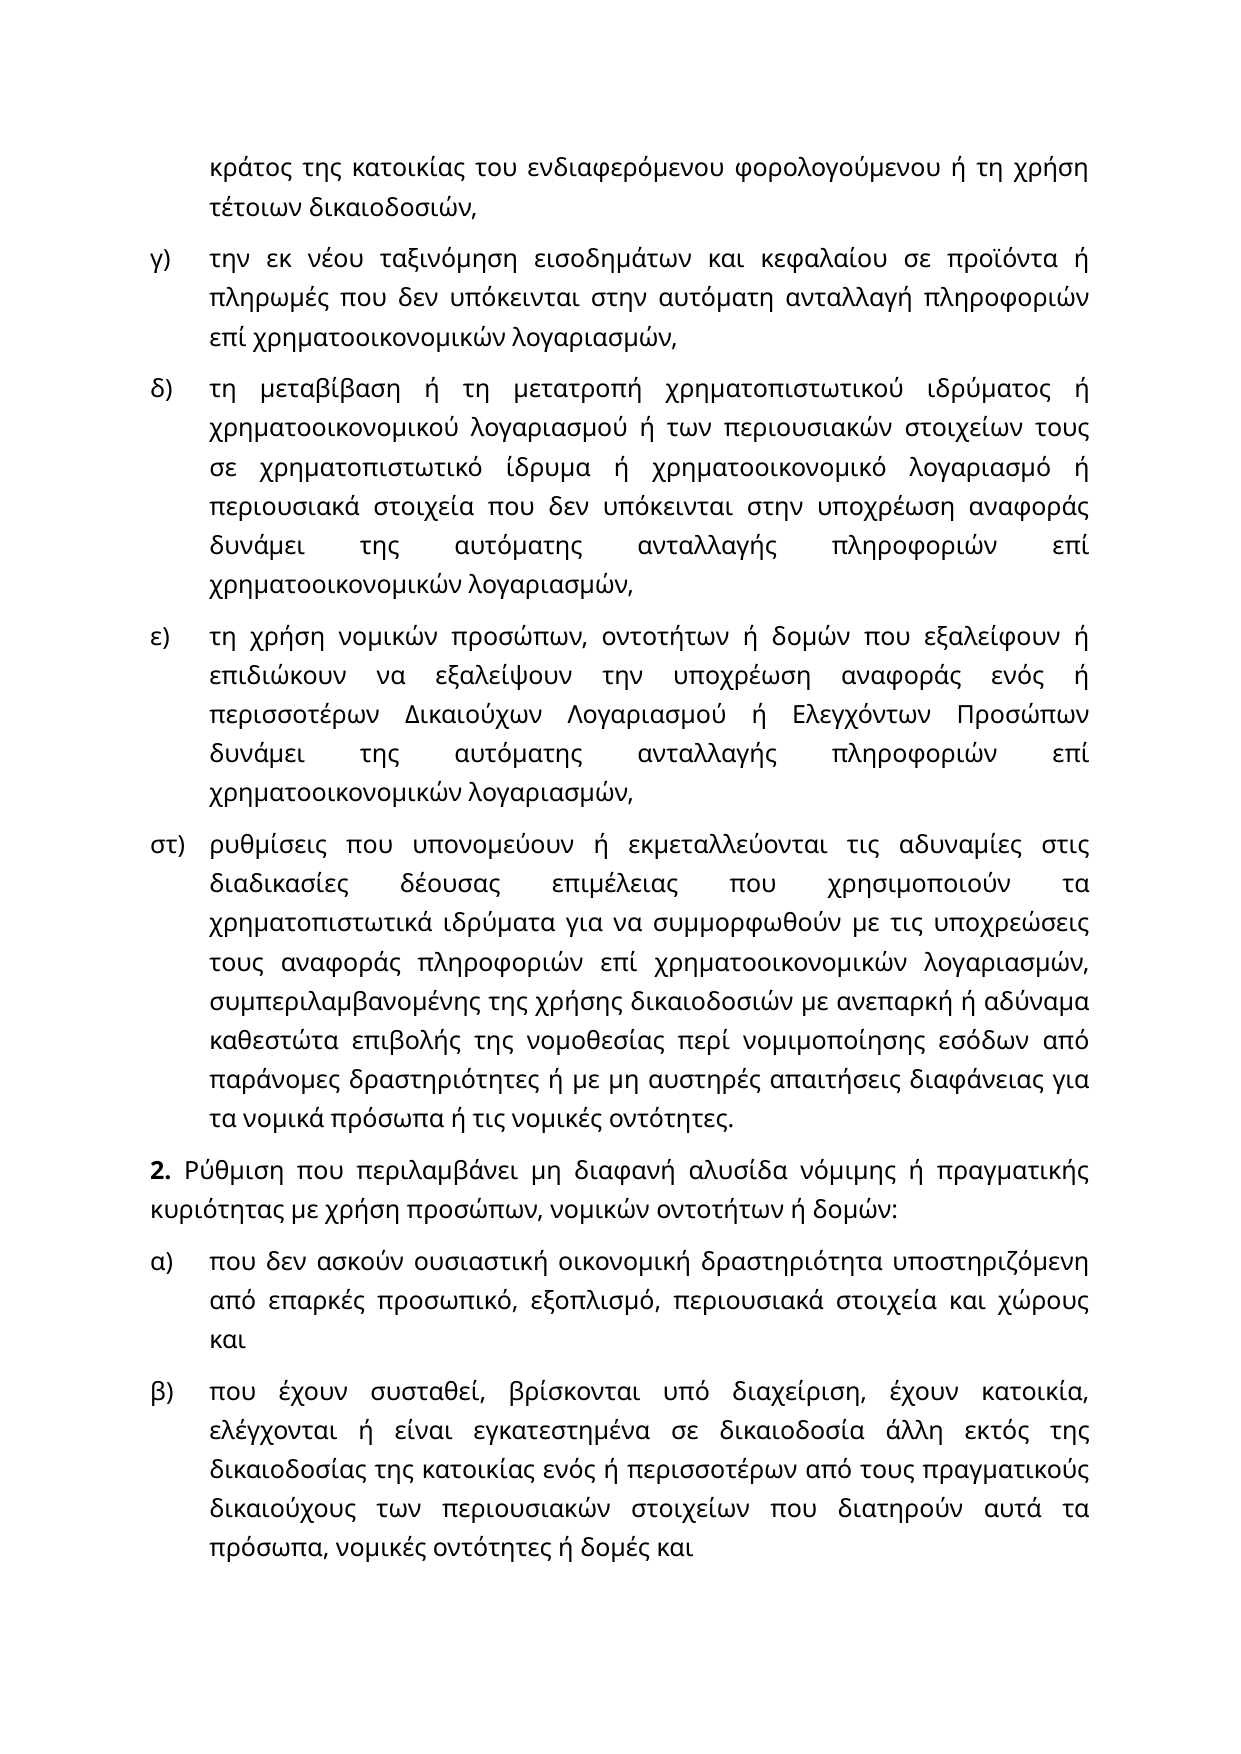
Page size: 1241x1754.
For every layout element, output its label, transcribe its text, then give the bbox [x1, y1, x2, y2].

list ε) τη χρήση νομικών προσώπων, οντοτήτων ή δομών που εξαλείφουν ή επιδιώκουν να εξαλείψουν την υποχρέωση αναφοράς ενός ή περισσοτέρων Δικαιούχων Λογαριασμού ή Ελεγχόντων Προσώπων δυνάμει της αυτόματης ανταλλαγής πληροφοριών επί χρηματοοικονομικών λογαριασμών, [150, 618, 1090, 809]
list δ) τη μεταβίβαση ή τη μετατροπή χρηματοπιστωτικού ιδρύματος ή χρηματοοικονομικού λογαριασμού ή των περιουσιακών στοιχείων τους σε χρηματοπιστωτικό ίδρυμα ή χρηματοοικονομικό λογαριασμό ή περιουσιακά στοιχεία που δεν υπόκεινται στην υποχρέωση αναφοράς δυνάμει της αυτόματης ανταλλαγής πληροφοριών επί χρηματοοικονομικών λογαριασμών, [150, 371, 1090, 601]
text 2. Ρύθμιση που περιλαμβάνει μη διαφανή αλυσίδα νόμιμης ή πραγματικής κυριότητας με χρήση προσώπων, νομικών οντοτήτων ή δομών: [150, 1152, 1090, 1226]
list α) που δεν ασκούν ουσιαστική οικονομική δραστηριότητα υποστηριζόμενη από επαρκές προσωπικό, εξοπλισμό, περιουσιακά στοιχεία και χώρους και [150, 1243, 1090, 1356]
list στ) ρυθμίσεις που υπονομεύουν ή εκμεταλλεύονται τις αδυναμίες στις διαδικασίες δέουσας επιμέλειας που χρησιμοποιούν τα χρηματοπιστωτικά ιδρύματα για να συμμορφωθούν με τις υποχρεώσεις τους αναφοράς πληροφοριών επί χρηματοοικονομικών λογαριασμών, συμπεριλαμβανομένης της χρήσης δικαιοδοσιών με ανεπαρκή ή αδύναμα καθεστώτα επιβολής της νομοθεσίας περί νομιμοποίησης εσόδων από παράνομες δραστηριότητες ή με μη αυστηρές απαιτήσεις διαφάνειας για τα νομικά πρόσωπα ή τις νομικές οντότητες. [150, 827, 1090, 1135]
list κράτος της κατοικίας του ενδιαφερόμενου φορολογούμενου ή τη χρήση τέτοιων δικαιοδοσιών, [150, 150, 1090, 223]
list γ) την εκ νέου ταξινόμηση εισοδημάτων και κεφαλαίου σε προϊόντα ή πληρωμές που δεν υπόκεινται στην αυτόματη ανταλλαγή πληροφοριών επί χρηματοοικονομικών λογαριασμών, [150, 241, 1090, 353]
list β) που έχουν συσταθεί, βρίσκονται υπό διαχείριση, έχουν κατοικία, ελέγχονται ή είναι εγκατεστημένα σε δικαιοδοσία άλλη εκτός της δικαιοδοσίας της κατοικίας ενός ή περισσοτέρων από τους πραγματικούς δικαιούχους των περιουσιακών στοιχείων που διατηρούν αυτά τα πρόσωπα, νομικές οντότητες ή δομές και [150, 1373, 1090, 1564]
